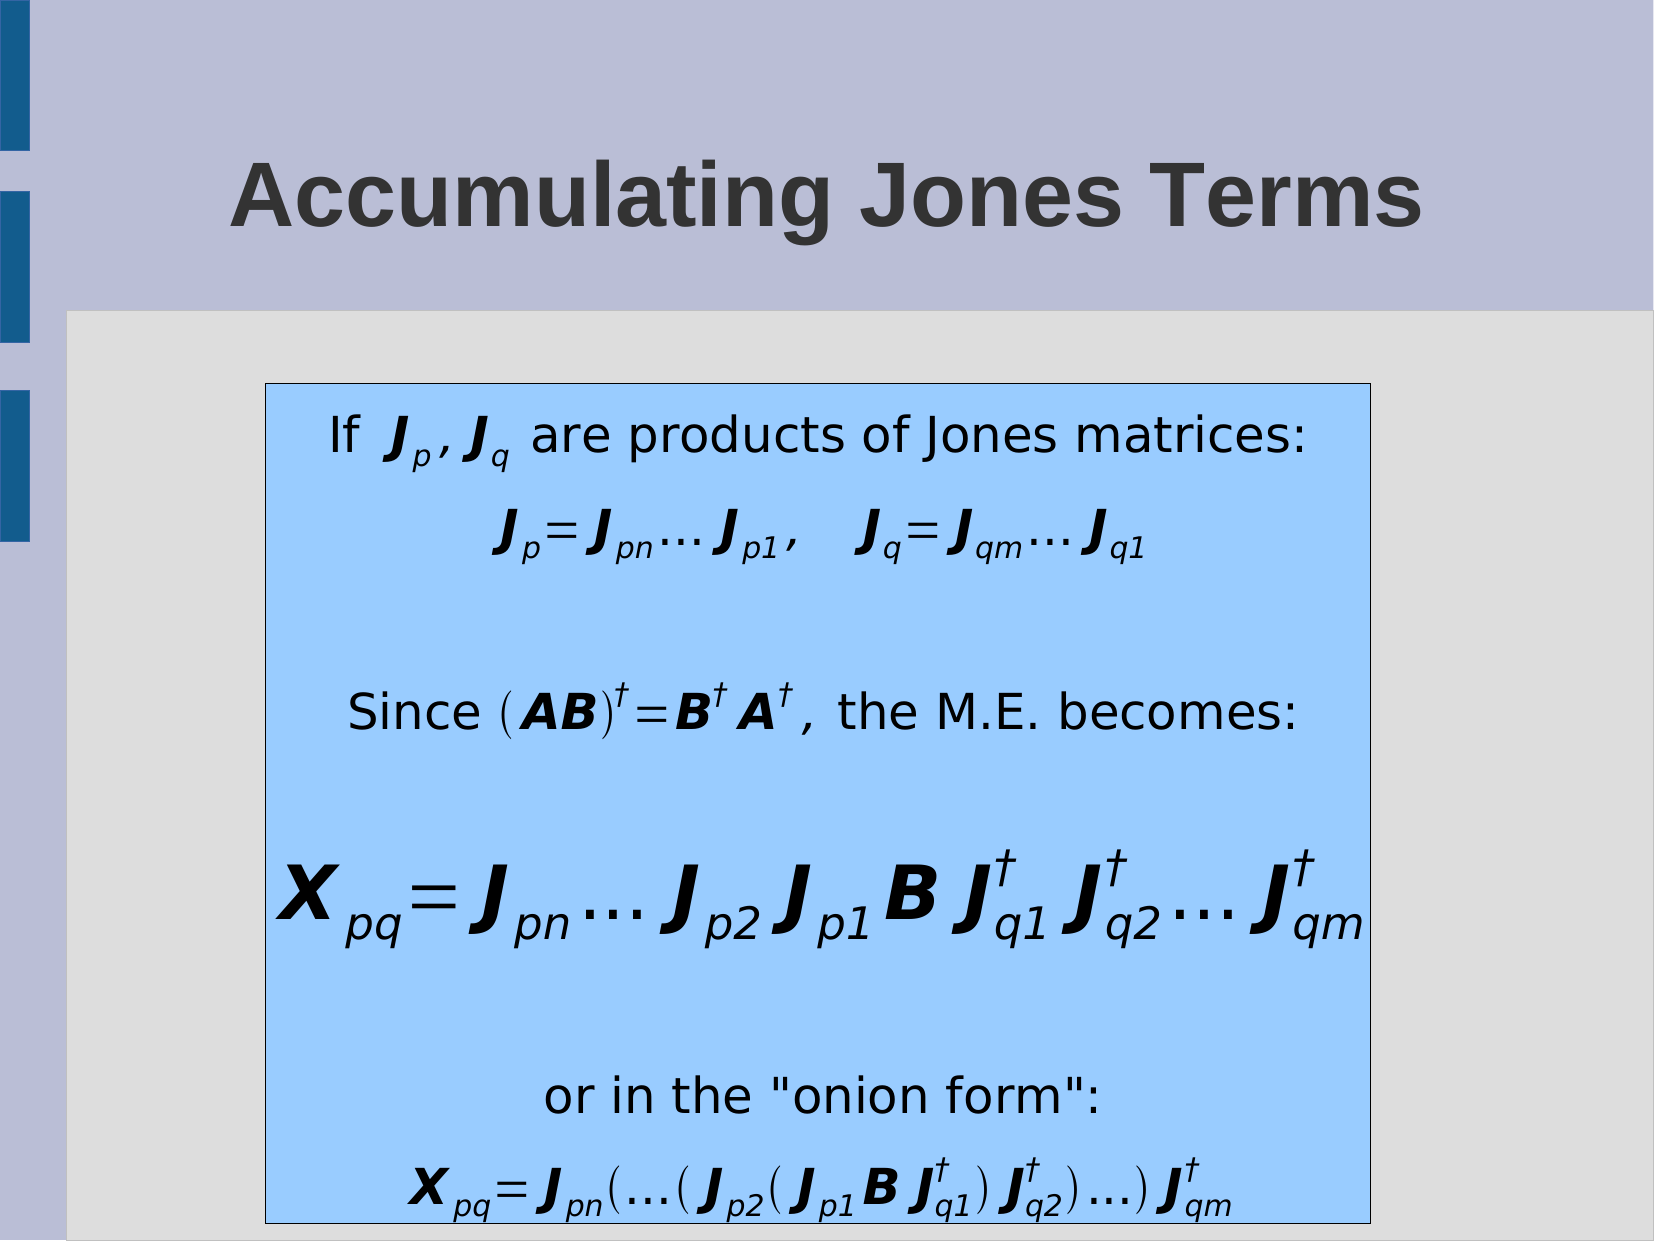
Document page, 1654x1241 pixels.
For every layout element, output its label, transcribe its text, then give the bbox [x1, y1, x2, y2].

title Accumulating Jones Terms [121, 91, 1534, 299]
chart [265, 383, 1371, 1224]
